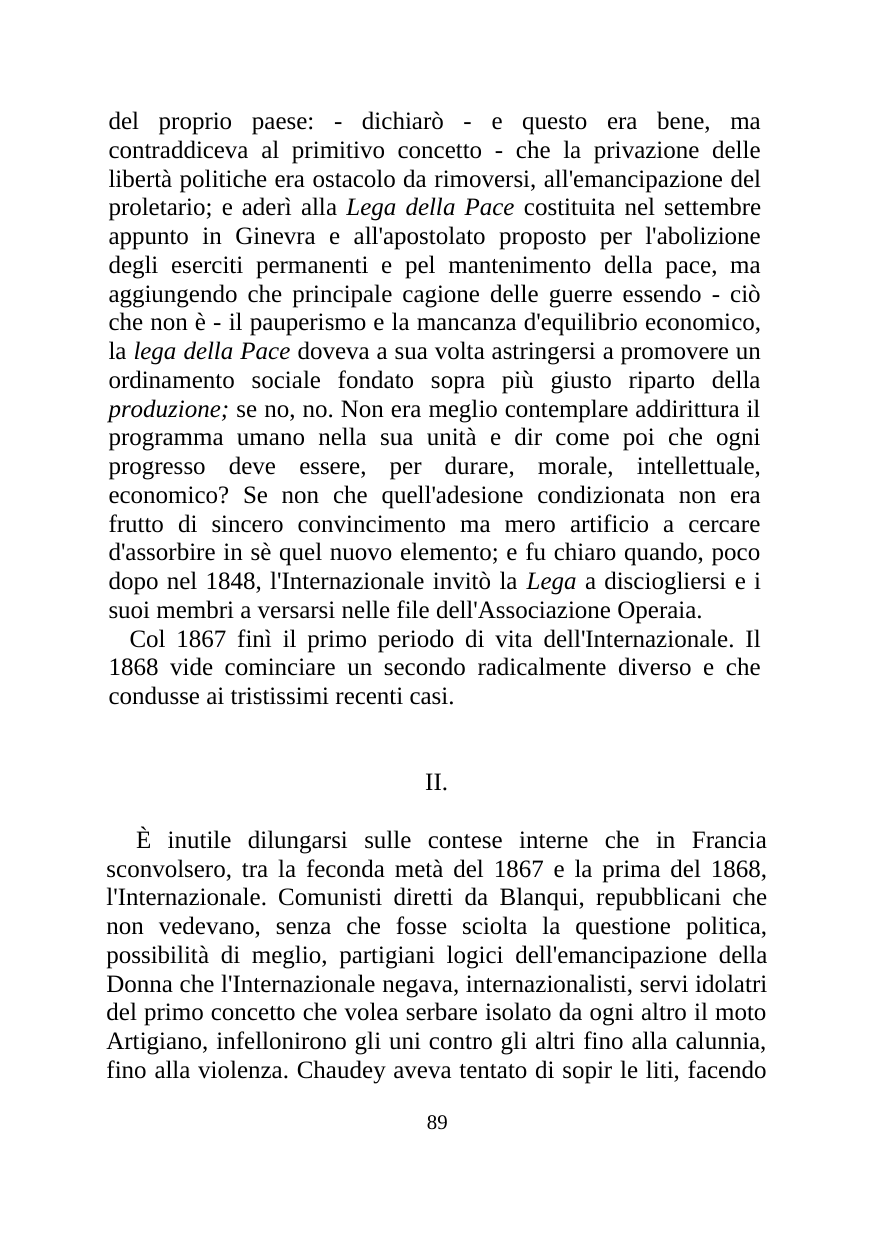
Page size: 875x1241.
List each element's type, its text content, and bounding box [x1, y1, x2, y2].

text del proprio paese: - dichiarò - e questo era bene, ma contraddiceva al primitivo concetto - che la privazione delle libertà politiche era ostacolo da rimoversi, all'emancipazione del proletario; e aderì alla Lega della Pace costituita nel settembre appunto in Ginevra e all'apostolato proposto per l'abolizione degli eserciti permanenti e pel mantenimento della pace, ma aggiungendo che principale cagione delle guerre essendo - ciò che non è - il pauperismo e la mancanza d'equilibrio economico, la lega della Pace doveva a sua volta astringersi a promovere un ordinamento sociale fondato sopra più giusto riparto della produzione; se no, no. Non era meglio contemplare addirittura il programma umano nella sua unità e dir come poi che ogni progresso deve essere, per durare, morale, intellettuale, economico? Se non che quell'adesione condizionata non era frutto di sincero convincimento ma mero artificio a cercare d'assorbire in sè quel nuovo elemento; e fu chiaro quando, poco dopo nel 1848, l'Internazionale invitò la Lega a disciogliersi e i suoi membri a versarsi nelle file dell'Associazione Operaia. [108, 106, 761, 624]
text È inutile dilungarsi sulle contese interne che in Francia sconvolsero, tra la feconda metà del 1867 e la prima del 1868, l'Internazionale. Comunisti diretti da Blanqui, repubblicani che non vedevano, senza che fosse sciolta la questione politica, possibilità di meglio, partigiani logici dell'emancipazione della Donna che l'Internazionale negava, internazionalisti, servi idolatri del primo concetto che volea serbare isolato da ogni altro il moto Artigiano, infellonirono gli uni contro gli altri fino alla calunnia, fino alla violenza. Chaudey aveva tentato di sopir le liti, facendo [106, 825, 768, 1084]
text II. [106, 767, 767, 796]
text Col 1867 finì il primo periodo di vita dell'Internazionale. Il 1868 vide cominciare un secondo radicalmente diverso e che condusse ai tristissimi recenti casi. [108, 624, 761, 710]
